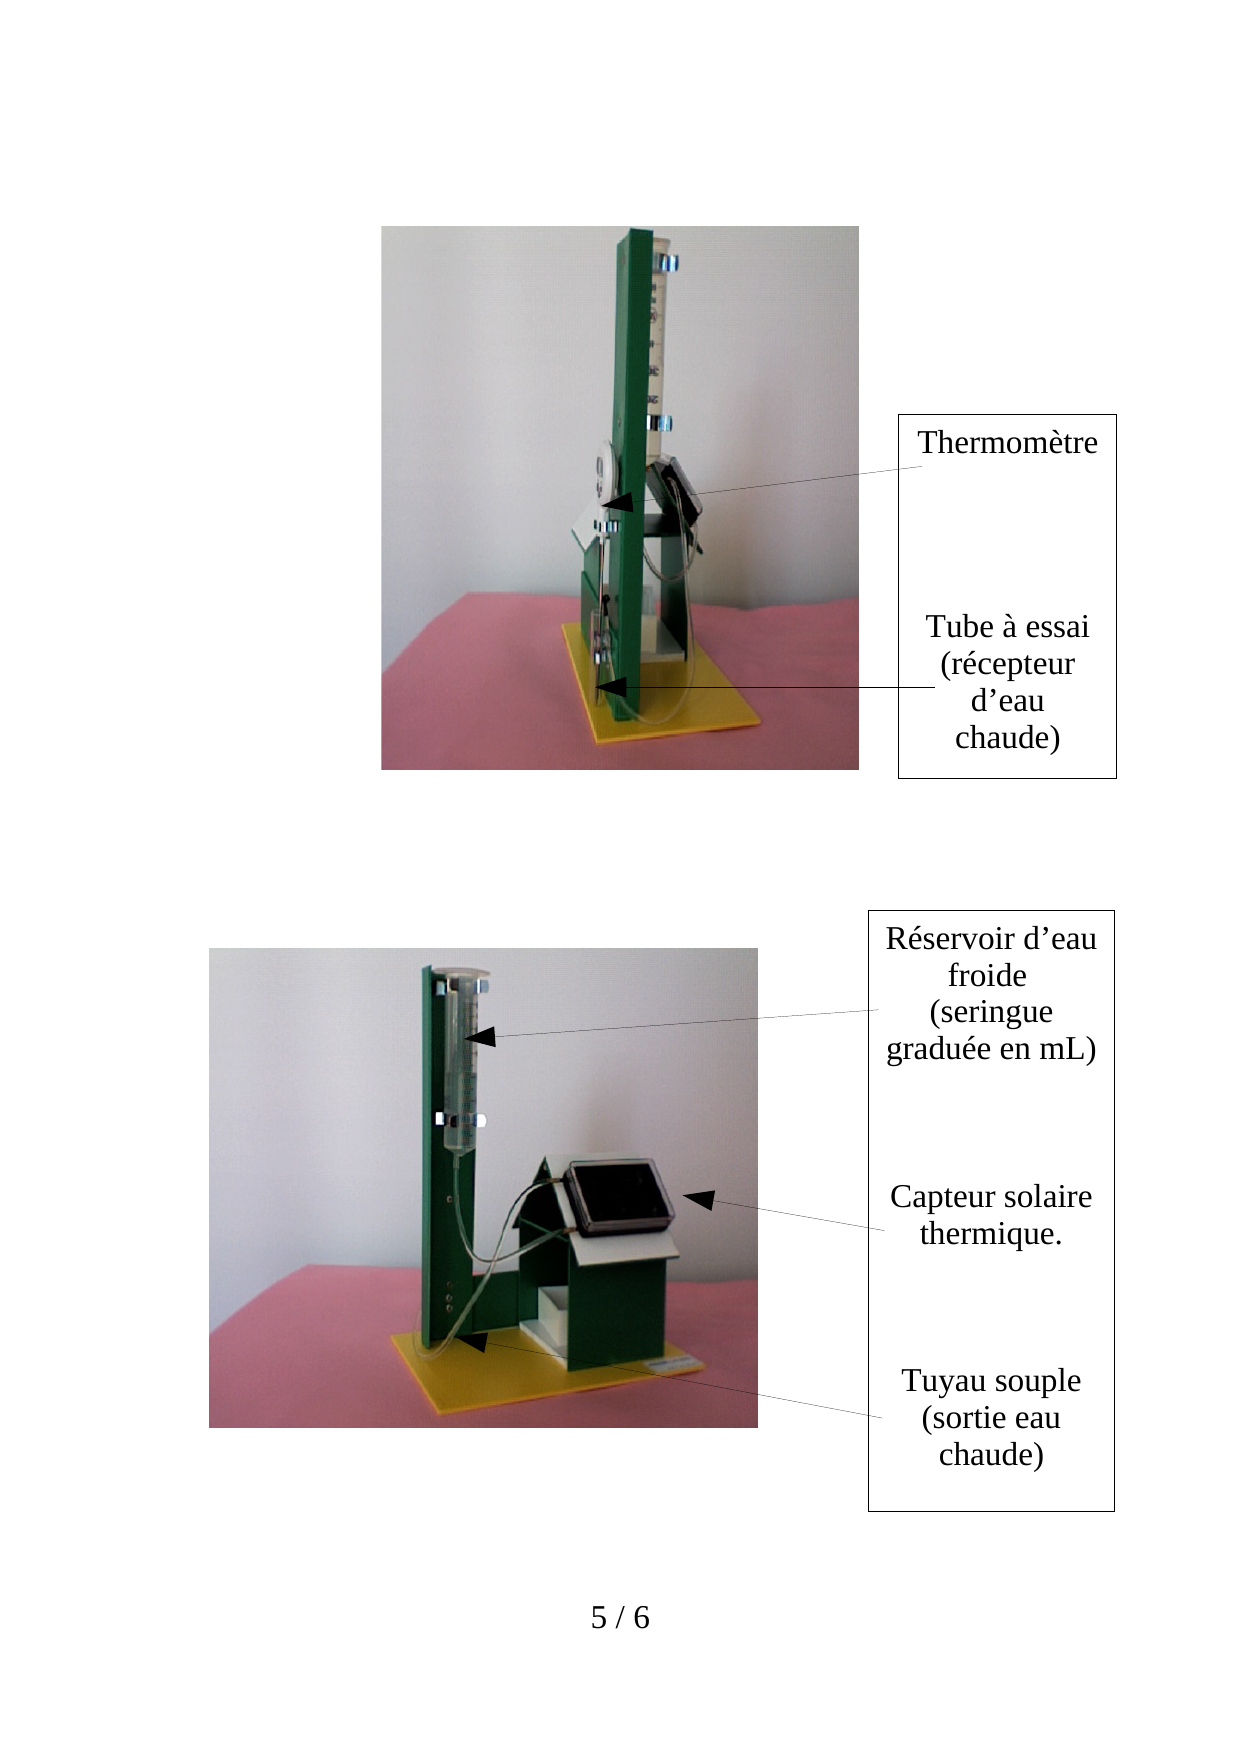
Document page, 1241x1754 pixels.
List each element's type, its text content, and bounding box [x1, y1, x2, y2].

text thermique. [884, 1214, 1098, 1251]
picture [381, 226, 859, 770]
text Réservoir d’eau froide [884, 919, 1098, 993]
text d’eau chaude) [915, 681, 1101, 755]
text (récepteur [915, 644, 1101, 681]
text Thermomètre [915, 423, 1101, 460]
text Tuyau souple [884, 1362, 1098, 1399]
text Capteur solaire [884, 1177, 1098, 1214]
text (seringue graduée en mL) [884, 993, 1098, 1067]
picture [209, 948, 758, 1428]
text (sortie eau chaude) [884, 1399, 1098, 1472]
text Tube à essai [915, 608, 1101, 644]
